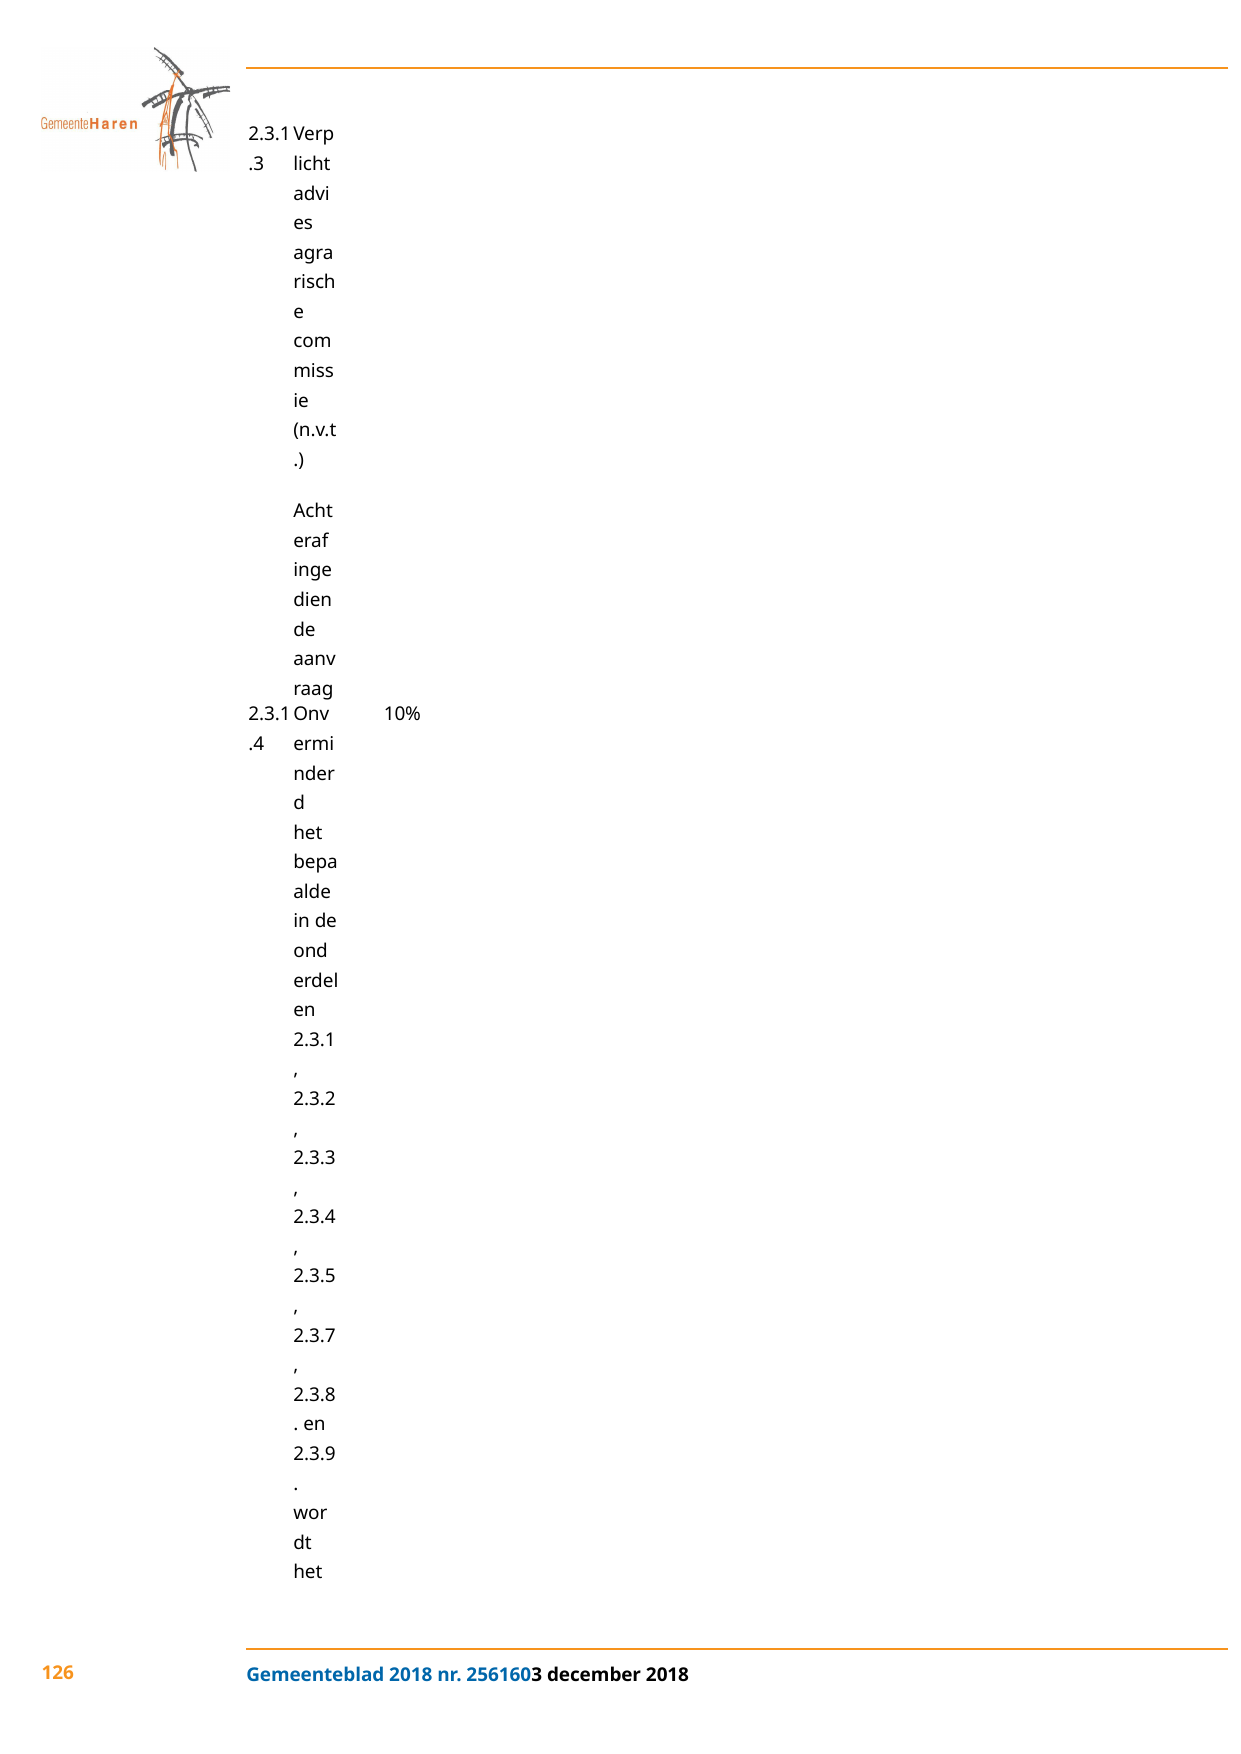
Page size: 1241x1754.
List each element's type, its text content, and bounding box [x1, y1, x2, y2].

table_cell Achteraf ingediende aanvraag [293, 498, 338, 701]
table_cell [248, 498, 293, 701]
table_cell [338, 472, 383, 497]
table_cell [293, 472, 338, 497]
table_cell [384, 95, 429, 121]
table_cell [384, 472, 429, 497]
table_cell Onverminderd het bepaalde in de onderdelen 2.3.1, 2.3.2, 2.3.3, 2.3.4, 2.3.5, 2.3.7, 2.3.8. en 2.3.9. wordt het [293, 701, 338, 1584]
table_cell 10% [384, 701, 429, 1584]
picture [41, 47, 231, 172]
table_cell [338, 498, 383, 701]
table_cell [293, 95, 338, 121]
table_cell Verplicht advies agrarische commissie (n.v.t.) [293, 121, 338, 472]
table_cell 2.3.1.3 [248, 121, 293, 472]
table_cell [384, 498, 429, 701]
table_cell [338, 95, 383, 121]
table_cell 2.3.1.4 [248, 701, 293, 1584]
table_cell [338, 121, 383, 472]
table_cell [248, 472, 293, 497]
table_cell [338, 701, 383, 1584]
table_cell [384, 121, 429, 472]
table_cell [248, 95, 293, 121]
